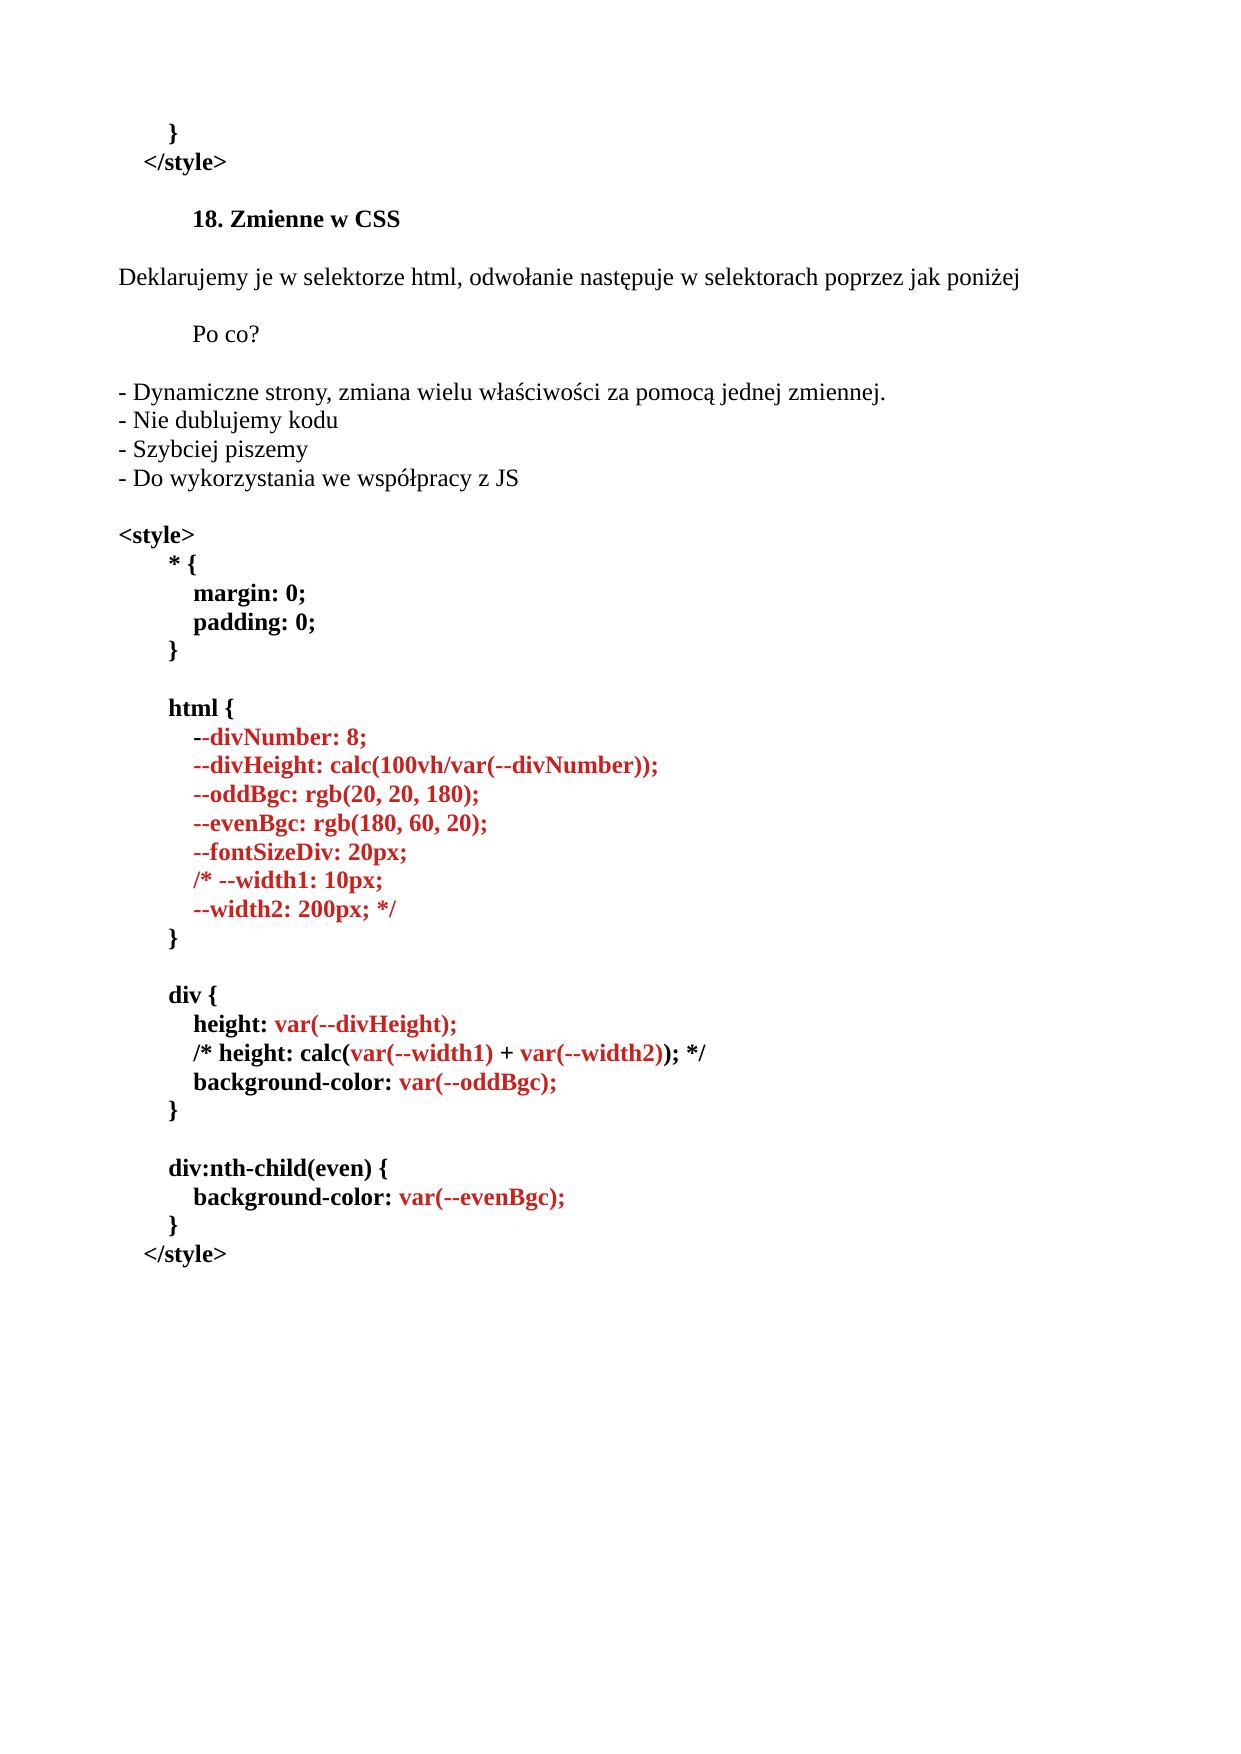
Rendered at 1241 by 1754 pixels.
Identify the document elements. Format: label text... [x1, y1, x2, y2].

text --evenBgc: rgb(180, 60, 20); [118, 808, 1122, 837]
text margin: 0; [118, 578, 1122, 607]
text } [118, 636, 1122, 664]
text background-color: var(--evenBgc); [118, 1182, 1122, 1211]
text height: var(--divHeight); [118, 1009, 1122, 1038]
text </style> [118, 147, 1122, 176]
text </style> [118, 1239, 1122, 1268]
text <style> [118, 521, 1122, 549]
text } [118, 1211, 1122, 1239]
text - Do wykorzystania we współpracy z JS [118, 463, 1122, 492]
text /* height: calc(var(--width1) + var(--width2)); */ [118, 1038, 1122, 1067]
text --oddBgc: rgb(20, 20, 180); [118, 779, 1122, 808]
text - Dynamiczne strony, zmiana wielu właściwości za pomocą jednej zmiennej. [118, 377, 1122, 406]
text background-color: var(--oddBgc); [118, 1067, 1122, 1096]
text --width2: 200px; */ [118, 894, 1122, 923]
text - Szybciej piszemy [118, 434, 1122, 463]
text padding: 0; [118, 607, 1122, 636]
text } [118, 1096, 1122, 1124]
text } [118, 118, 1122, 147]
text Deklarujemy je w selektorze html, odwołanie następuje w selektorach poprzez jak poniżej [118, 262, 1122, 291]
text Po co? [118, 319, 1122, 348]
text --fontSizeDiv: 20px; [118, 837, 1122, 866]
text html { [118, 693, 1122, 722]
text * { [118, 549, 1122, 578]
text 18. Zmienne w CSS [118, 204, 1122, 233]
text - Nie dublujemy kodu [118, 406, 1122, 434]
text } [118, 923, 1122, 952]
text --divNumber: 8; [118, 722, 1122, 751]
text div { [118, 981, 1122, 1009]
text --divHeight: calc(100vh/var(--divNumber)); [118, 751, 1122, 779]
text /* --width1: 10px; [118, 866, 1122, 894]
text div:nth-child(even) { [118, 1153, 1122, 1182]
